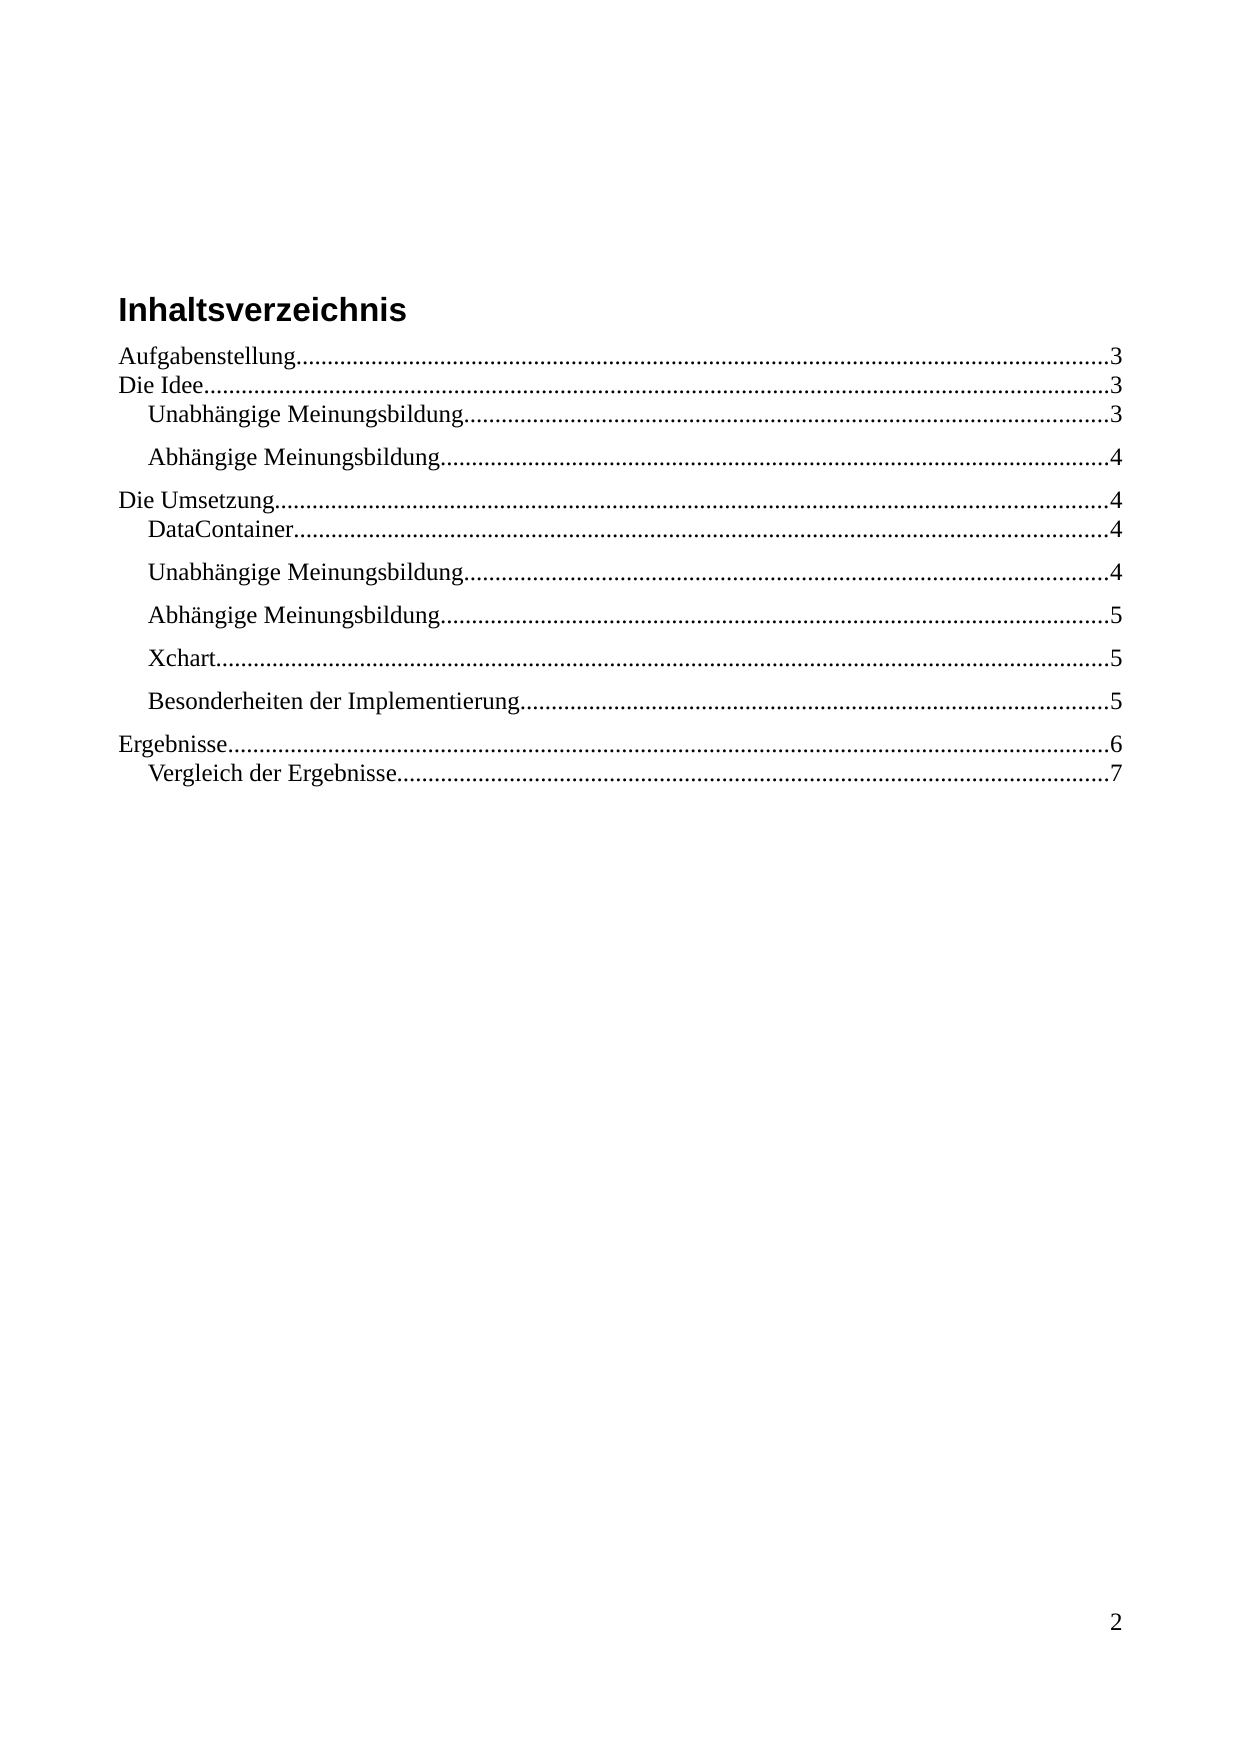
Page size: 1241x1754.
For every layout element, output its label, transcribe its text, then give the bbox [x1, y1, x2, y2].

text Ergebnisse 6 [118, 729, 1122, 758]
text Vergleich der Ergebnisse 7 [148, 758, 1122, 787]
text Xchart 5 [148, 643, 1122, 672]
text Unabhängige Meinungsbildung 3 [148, 399, 1122, 427]
text Abhängige Meinungsbildung 4 [148, 442, 1122, 471]
text Abhängige Meinungsbildung 5 [148, 600, 1122, 629]
text Die Umsetzung 4 [118, 485, 1122, 514]
text DataContainer 4 [148, 514, 1122, 542]
subtitle Inhaltsverzeichnis [118, 290, 1122, 329]
text Aufgabenstellung 3 [118, 341, 1122, 370]
text Besonderheiten der Implementierung 5 [148, 686, 1122, 715]
text Unabhängige Meinungsbildung 4 [148, 557, 1122, 586]
text Die Idee 3 [118, 370, 1122, 399]
